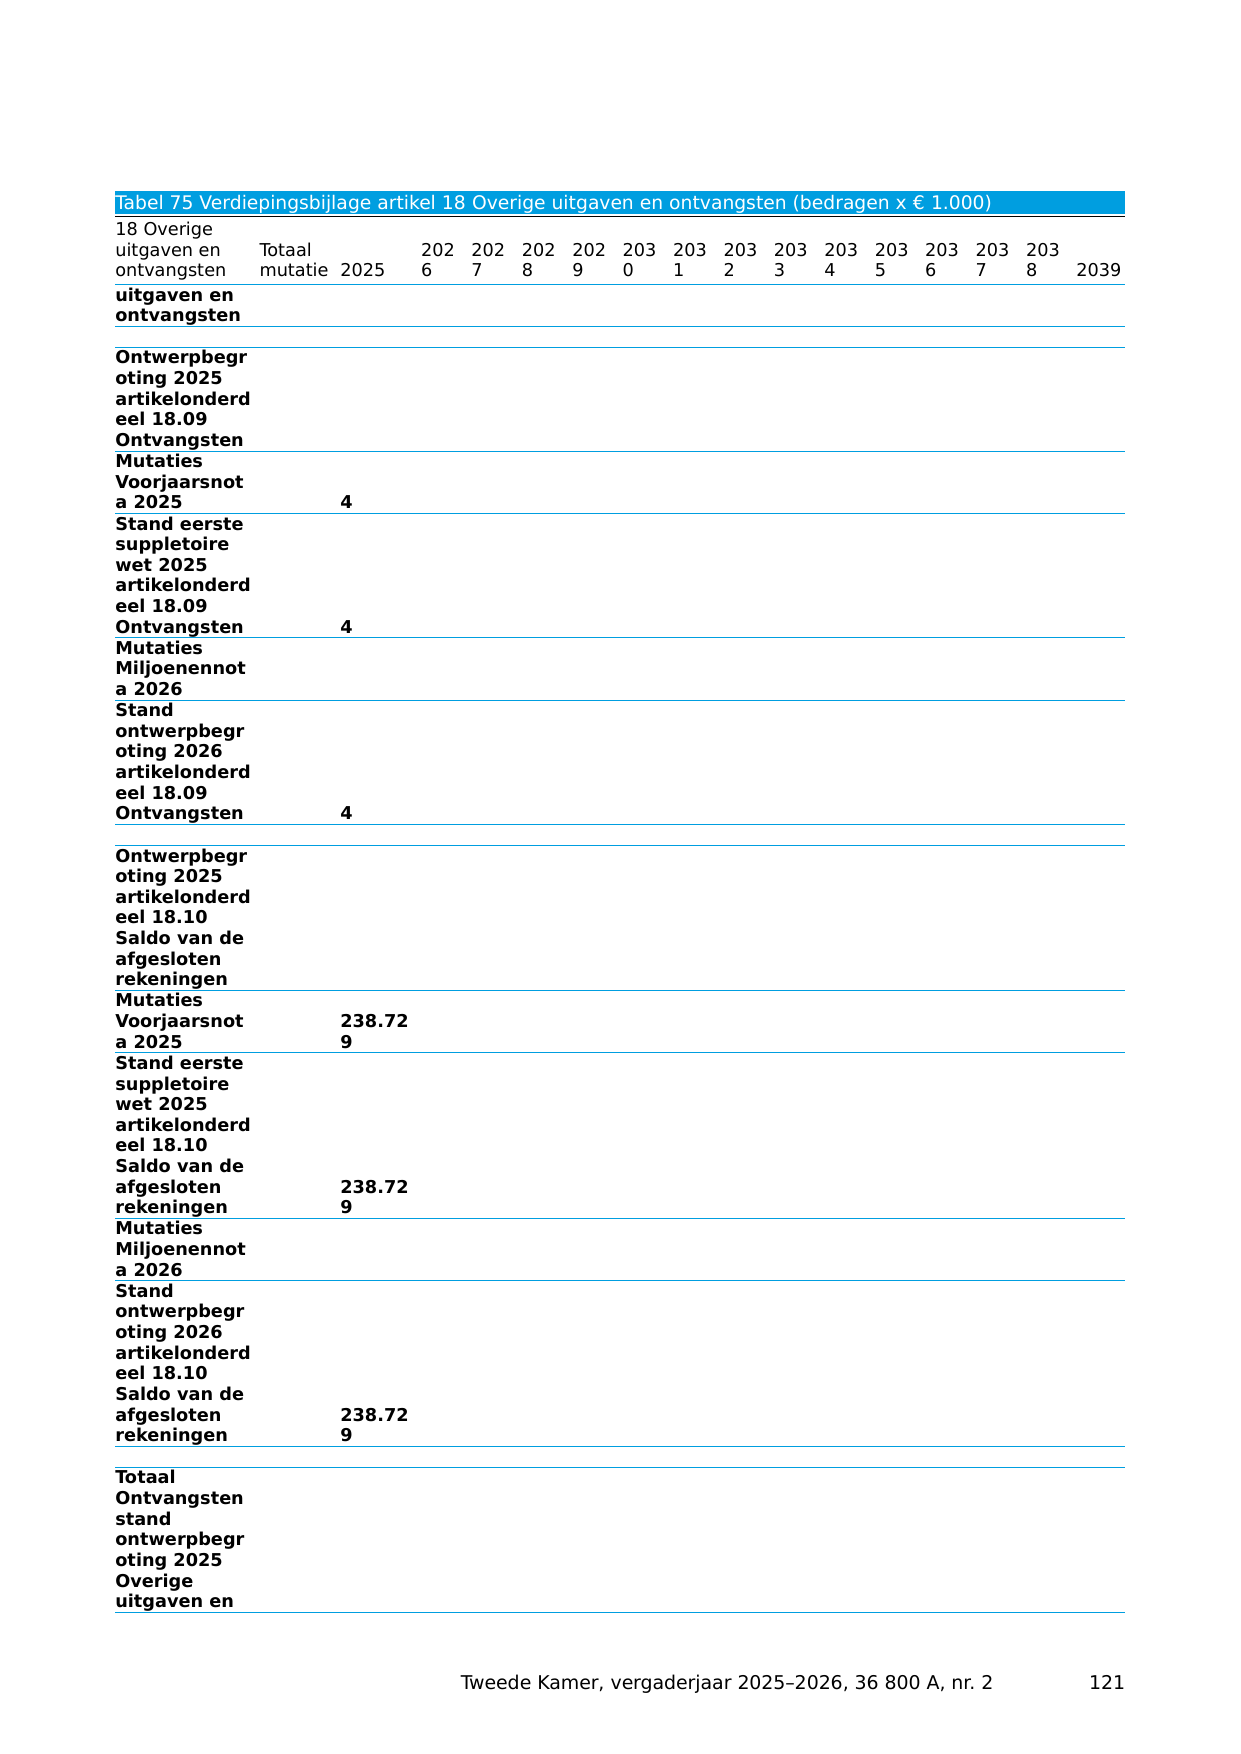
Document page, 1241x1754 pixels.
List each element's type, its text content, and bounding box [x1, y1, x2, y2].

table_cell [771, 846, 821, 990]
table_cell [468, 1447, 519, 1467]
table_cell [620, 348, 670, 451]
table_cell [973, 701, 1023, 824]
table_cell 2036 [922, 217, 972, 284]
table_cell [670, 514, 720, 637]
table_cell [922, 1468, 972, 1612]
table_cell [337, 638, 418, 699]
table_cell [771, 348, 821, 451]
table_cell [821, 825, 872, 845]
table_cell [872, 1447, 922, 1467]
table_cell [519, 327, 569, 347]
table_cell [720, 514, 771, 637]
table_cell [468, 1468, 519, 1612]
table_cell [973, 846, 1023, 990]
table_cell [418, 452, 468, 513]
table_cell 2037 [973, 217, 1023, 284]
table_cell uitgaven en ontvangsten [115, 285, 256, 326]
table_cell 2026 [418, 217, 468, 284]
table_cell 238.729 [337, 1281, 418, 1446]
table_cell [670, 1281, 720, 1446]
table_cell Stand eerste suppletoire wet 2025 artikelonderdeel 18.10 Saldo van de afgesloten rekeningen [115, 1053, 256, 1218]
table_cell [973, 452, 1023, 513]
table_cell [1073, 1447, 1125, 1467]
table_cell [569, 1447, 619, 1467]
table_cell [670, 1219, 720, 1280]
table_cell [569, 846, 619, 990]
table_cell [519, 514, 569, 637]
table_cell [569, 991, 619, 1052]
table_cell [468, 514, 519, 637]
table_cell [256, 991, 337, 1052]
table_cell [821, 1447, 872, 1467]
table_cell [1023, 846, 1073, 990]
table_cell [519, 285, 569, 326]
table_cell [337, 825, 418, 845]
table_cell [620, 825, 670, 845]
table_cell [771, 1053, 821, 1218]
table_cell [872, 1053, 922, 1218]
table_cell Mutaties Miljoenennota 2026 [115, 638, 256, 699]
table_cell 2027 [468, 217, 519, 284]
table_cell [620, 638, 670, 699]
table_cell [1073, 638, 1125, 699]
table_cell [670, 638, 720, 699]
table_cell [519, 638, 569, 699]
table_cell 18 Overige uitgaven en ontvangsten [115, 217, 256, 284]
table_cell [418, 1447, 468, 1467]
table_cell [418, 1468, 468, 1612]
table_cell [519, 701, 569, 824]
table_cell [771, 701, 821, 824]
table_cell [771, 452, 821, 513]
table_cell [337, 1468, 418, 1612]
table_cell [872, 991, 922, 1052]
table_cell [468, 991, 519, 1052]
table_cell [1073, 1281, 1125, 1446]
table_cell [1023, 991, 1073, 1052]
table_cell [771, 1219, 821, 1280]
table_cell [922, 1447, 972, 1467]
table_cell 4 [337, 514, 418, 637]
table_cell [720, 1219, 771, 1280]
table_cell [256, 701, 337, 824]
table_cell [821, 348, 872, 451]
table_cell [1023, 701, 1073, 824]
table_cell [1073, 514, 1125, 637]
table_cell [569, 1219, 619, 1280]
table_cell [872, 514, 922, 637]
table_cell [973, 1281, 1023, 1446]
table_cell [922, 846, 972, 990]
table_cell [973, 285, 1023, 326]
table_cell [720, 1281, 771, 1446]
table_cell [256, 825, 337, 845]
table_cell [256, 1468, 337, 1612]
table_cell [569, 514, 619, 637]
table_cell 2033 [771, 217, 821, 284]
table_cell [519, 1219, 569, 1280]
table_cell [872, 825, 922, 845]
table_cell 2028 [519, 217, 569, 284]
table_cell [720, 327, 771, 347]
table_cell Ontwerpbegroting 2025 artikelonderdeel 18.10 Saldo van de afgesloten rekeningen [115, 846, 256, 990]
table_cell [256, 1219, 337, 1280]
table_cell [821, 991, 872, 1052]
table_cell [872, 846, 922, 990]
table_cell [872, 285, 922, 326]
table_cell [973, 1468, 1023, 1612]
table_cell 2029 [569, 217, 619, 284]
table_cell [418, 1053, 468, 1218]
table_cell [569, 825, 619, 845]
table_cell [922, 327, 972, 347]
table_cell [922, 638, 972, 699]
table_cell [821, 1281, 872, 1446]
table_cell [256, 348, 337, 451]
table_cell [468, 452, 519, 513]
table_cell 2035 [872, 217, 922, 284]
table_cell [256, 327, 337, 347]
table_cell 4 [337, 452, 418, 513]
table_cell [1023, 1468, 1073, 1612]
table_cell [973, 327, 1023, 347]
table_cell [720, 452, 771, 513]
table_cell [821, 1468, 872, 1612]
table_cell [418, 1281, 468, 1446]
table_cell 2034 [821, 217, 872, 284]
table_cell [821, 638, 872, 699]
table_cell [1073, 1219, 1125, 1280]
table_cell [1073, 991, 1125, 1052]
table_cell 238.729 [337, 991, 418, 1052]
table_cell [973, 991, 1023, 1052]
table_cell [468, 1219, 519, 1280]
table_cell [620, 285, 670, 326]
table_cell [821, 701, 872, 824]
table_cell [519, 452, 569, 513]
table_cell [620, 846, 670, 990]
table_cell [720, 638, 771, 699]
table_cell [720, 1053, 771, 1218]
table_cell [1023, 327, 1073, 347]
table_cell [418, 701, 468, 824]
table_cell [922, 1281, 972, 1446]
table_cell [418, 348, 468, 451]
table_cell [1023, 452, 1073, 513]
table_cell [720, 701, 771, 824]
table_cell [569, 327, 619, 347]
table_cell [872, 452, 922, 513]
table_cell [256, 514, 337, 637]
table_cell [720, 285, 771, 326]
table_cell [569, 1468, 619, 1612]
table_cell [468, 825, 519, 845]
table_cell [720, 991, 771, 1052]
table_cell Ontwerpbegroting 2025 artikelonderdeel 18.09 Ontvangsten [115, 348, 256, 451]
table_cell [1023, 1053, 1073, 1218]
table_cell [670, 285, 720, 326]
table_cell Totaal mutatie [256, 217, 337, 284]
table_cell [821, 1053, 872, 1218]
table_cell [1023, 348, 1073, 451]
table_cell [620, 1281, 670, 1446]
table_cell [519, 825, 569, 845]
table_cell [519, 1468, 569, 1612]
table_cell [821, 327, 872, 347]
table_cell [468, 638, 519, 699]
table_cell [620, 1447, 670, 1467]
table_cell [620, 1053, 670, 1218]
table_cell [620, 701, 670, 824]
table_cell [519, 1447, 569, 1467]
table_cell [973, 825, 1023, 845]
table_cell [922, 1053, 972, 1218]
table_cell [670, 701, 720, 824]
table_cell [771, 1447, 821, 1467]
table_cell [569, 348, 619, 451]
table_cell [256, 1447, 337, 1467]
table_cell Totaal Ontvangsten stand ontwerpbegroting 2025 Overige uitgaven en [115, 1468, 256, 1612]
table_cell Stand eerste suppletoire wet 2025 artikelonderdeel 18.09 Ontvangsten [115, 514, 256, 637]
table_cell [418, 991, 468, 1052]
table_cell [468, 701, 519, 824]
table_cell [720, 825, 771, 845]
table_cell [922, 514, 972, 637]
table_cell [1073, 825, 1125, 845]
table_cell 2039 [1073, 217, 1125, 284]
table_cell Mutaties Miljoenennota 2026 [115, 1219, 256, 1280]
table_cell [670, 846, 720, 990]
table_cell [872, 701, 922, 824]
table_cell [973, 1447, 1023, 1467]
table_cell [418, 514, 468, 637]
table_cell [670, 825, 720, 845]
table_cell [821, 514, 872, 637]
table_cell [256, 638, 337, 699]
table_cell [519, 991, 569, 1052]
table_cell [569, 452, 619, 513]
table_cell [519, 1053, 569, 1218]
table_cell [973, 514, 1023, 637]
table_cell [771, 638, 821, 699]
table_cell [670, 348, 720, 451]
table_cell [337, 348, 418, 451]
table_cell [1023, 825, 1073, 845]
table_cell 4 [337, 701, 418, 824]
table_cell [670, 1468, 720, 1612]
table_cell [418, 327, 468, 347]
table_cell Mutaties Voorjaarsnota 2025 [115, 991, 256, 1052]
table_cell [771, 1468, 821, 1612]
table_cell [1073, 846, 1125, 990]
table_cell [872, 1468, 922, 1612]
table_cell [620, 1468, 670, 1612]
table_cell [256, 285, 337, 326]
table_cell 2032 [720, 217, 771, 284]
table_cell [771, 825, 821, 845]
table_cell [1073, 452, 1125, 513]
table_cell [468, 285, 519, 326]
table_cell [337, 1447, 418, 1467]
table_cell [1073, 327, 1125, 347]
table_cell [1073, 348, 1125, 451]
table_cell Stand ontwerpbegroting 2026 artikelonderdeel 18.10 Saldo van de afgesloten rekeningen [115, 1281, 256, 1446]
table_cell [771, 514, 821, 637]
table_cell [418, 1219, 468, 1280]
table_cell [922, 348, 972, 451]
table_cell [670, 991, 720, 1052]
table_cell [670, 1053, 720, 1218]
table_cell [821, 285, 872, 326]
table_cell [973, 348, 1023, 451]
table_cell [821, 846, 872, 990]
table_cell [872, 638, 922, 699]
table_cell [670, 1447, 720, 1467]
table_cell [922, 701, 972, 824]
table_cell [256, 1281, 337, 1446]
table_cell [337, 285, 418, 326]
table_cell [922, 825, 972, 845]
table_cell [256, 1053, 337, 1218]
table_cell [468, 846, 519, 990]
table_cell [1073, 701, 1125, 824]
table_cell [620, 991, 670, 1052]
table_cell [620, 1219, 670, 1280]
table_cell [418, 638, 468, 699]
table_cell [872, 1219, 922, 1280]
table_cell [115, 1447, 256, 1467]
table_cell [569, 1053, 619, 1218]
table_cell [922, 285, 972, 326]
table_cell [468, 1053, 519, 1218]
table_cell 238.729 [337, 1053, 418, 1218]
table_cell [922, 452, 972, 513]
table_cell Mutaties Voorjaarsnota 2025 [115, 452, 256, 513]
table_cell [720, 846, 771, 990]
table_cell [569, 285, 619, 326]
table_cell [821, 452, 872, 513]
table_cell [973, 1053, 1023, 1218]
table_cell [670, 452, 720, 513]
table_cell 2038 [1023, 217, 1073, 284]
table_cell [670, 327, 720, 347]
table_cell [1023, 1447, 1073, 1467]
table_cell [1023, 514, 1073, 637]
table_cell [519, 348, 569, 451]
table_cell [569, 638, 619, 699]
table_cell [1073, 1053, 1125, 1218]
table_cell [771, 285, 821, 326]
table_cell [418, 825, 468, 845]
table_cell [115, 825, 256, 845]
table_cell [771, 1281, 821, 1446]
table_cell [569, 701, 619, 824]
table_cell [771, 991, 821, 1052]
table_cell [821, 1219, 872, 1280]
table_cell [771, 327, 821, 347]
table_cell [1023, 1219, 1073, 1280]
table_cell [519, 846, 569, 990]
table_cell [620, 452, 670, 513]
table_cell 2025 [337, 217, 418, 284]
table_cell [973, 1219, 1023, 1280]
table_cell [418, 285, 468, 326]
table_cell Stand ontwerpbegroting 2026 artikelonderdeel 18.09 Ontvangsten [115, 701, 256, 824]
table_cell [620, 327, 670, 347]
table_cell 2030 [620, 217, 670, 284]
table_cell [337, 846, 418, 990]
table_cell [1073, 285, 1125, 326]
table_cell [1073, 1468, 1125, 1612]
table_cell [569, 1281, 619, 1446]
table_cell [872, 1281, 922, 1446]
table_cell [337, 1219, 418, 1280]
table_cell [468, 348, 519, 451]
table_cell [620, 514, 670, 637]
table_cell [468, 1281, 519, 1446]
table_cell [720, 1468, 771, 1612]
table_cell [256, 452, 337, 513]
table_cell [720, 1447, 771, 1467]
table_cell [922, 1219, 972, 1280]
table_cell [468, 327, 519, 347]
table_cell [256, 846, 337, 990]
table_cell [519, 1281, 569, 1446]
table_cell [973, 638, 1023, 699]
table_cell [1023, 285, 1073, 326]
table_cell [720, 348, 771, 451]
table_cell [922, 991, 972, 1052]
table_cell [418, 846, 468, 990]
table_cell 2031 [670, 217, 720, 284]
table_cell [1023, 638, 1073, 699]
table_cell [115, 327, 256, 347]
table_cell [872, 348, 922, 451]
table_cell [1023, 1281, 1073, 1446]
table_cell [337, 327, 418, 347]
table_cell [872, 327, 922, 347]
